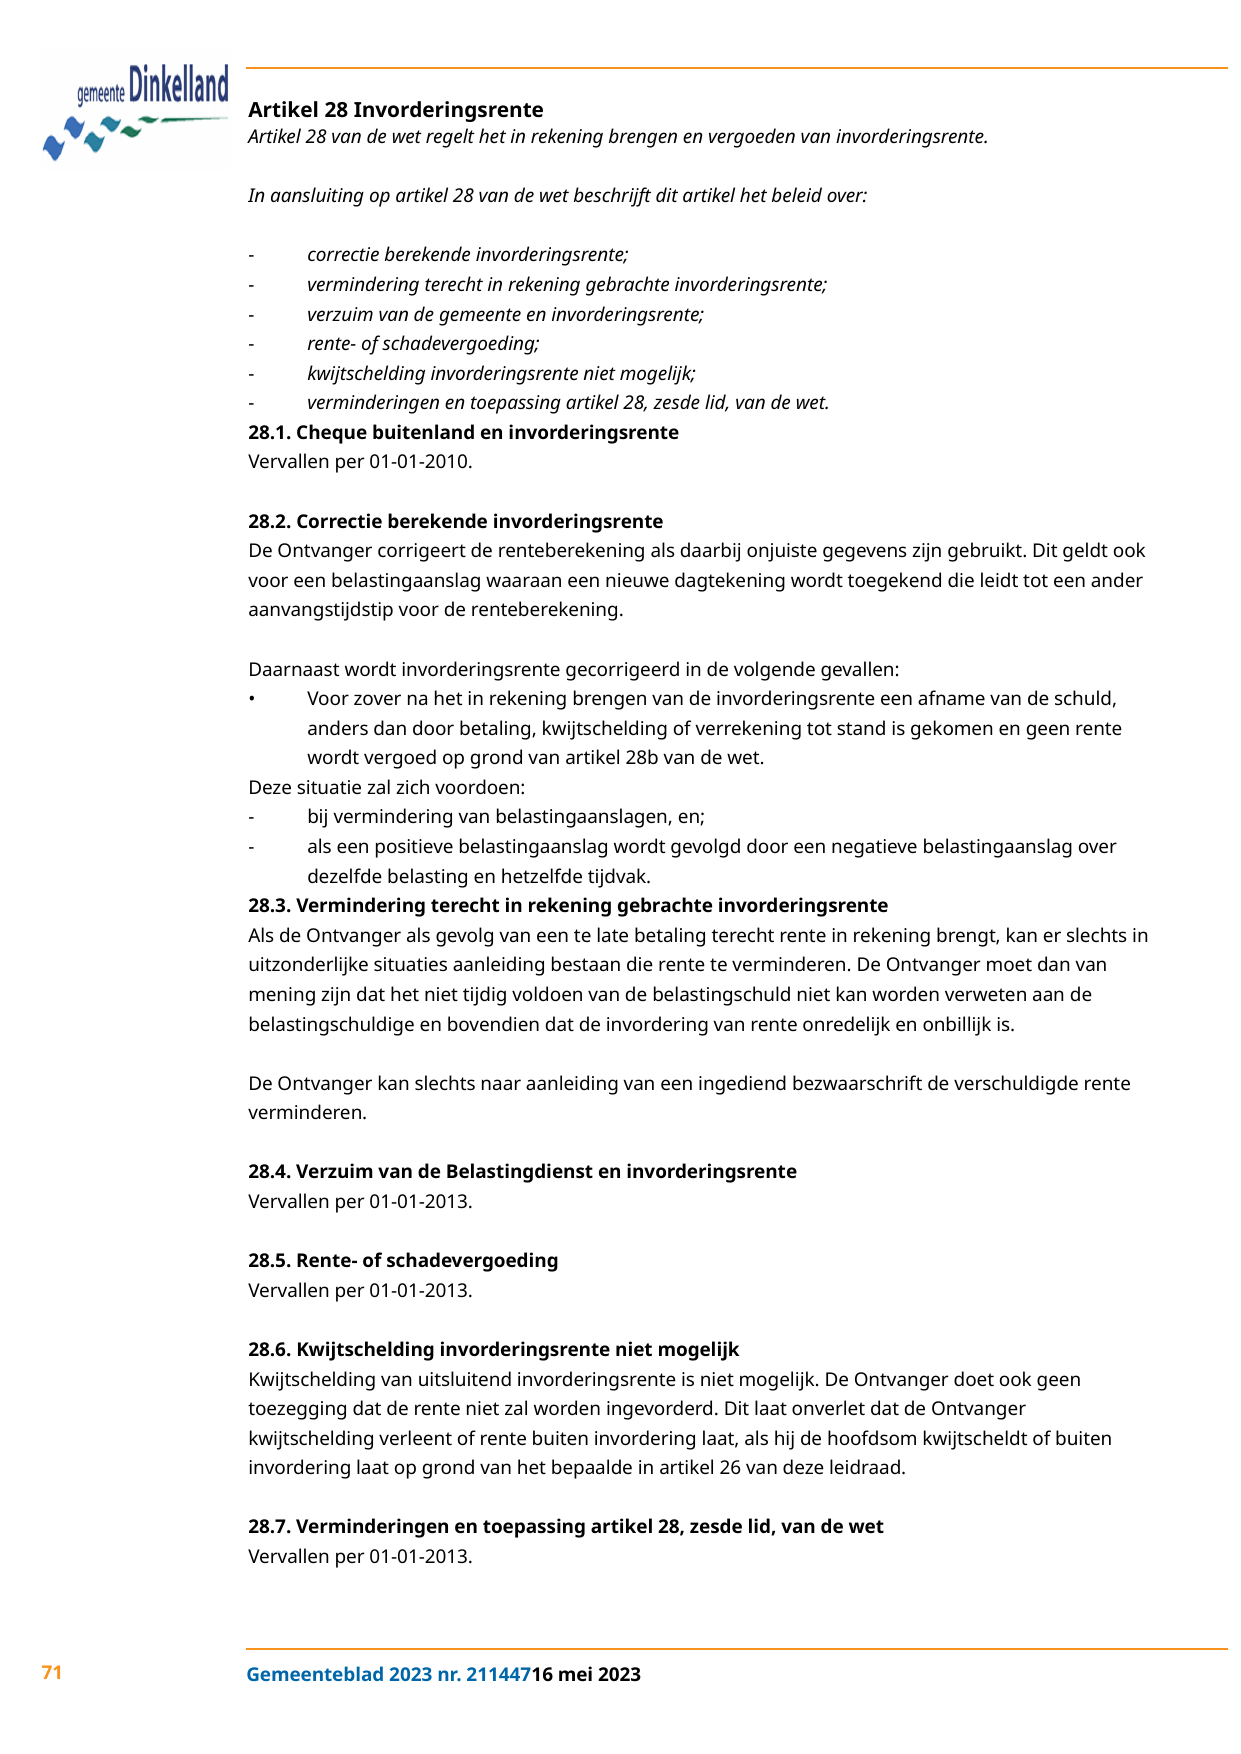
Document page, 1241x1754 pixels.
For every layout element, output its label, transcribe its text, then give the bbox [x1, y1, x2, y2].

text Vervallen per 01-01-2013. [248, 1188, 1152, 1214]
list vermindering terecht in rekening gebrachte invorderingsrente; [248, 271, 1152, 297]
text Vervallen per 01-01-2013. [248, 1543, 1152, 1569]
text Kwijtschelding van uitsluitend invorderingsrente is niet mogelijk. De Ontvanger doet ook geen toezegging dat de rente niet zal worden ingevorderd. Dit laat onverlet dat de Ontvanger kwijtschelding verleent of rente buiten invordering laat, als hij de hoofdsom kwijtscheldt of buiten invordering laat op grond van het bepaalde in artikel 26 van deze leidraad. [248, 1366, 1152, 1480]
list verminderingen en toepassing artikel 28, zesde lid, van de wet. [248, 389, 1152, 415]
list bij vermindering van belastingaanslagen, en; [248, 804, 1152, 829]
text Vervallen per 01-01-2013. [248, 1277, 1152, 1303]
text 28.2. Correctie berekende invorderingsrente [248, 508, 1152, 533]
text Daarnaast wordt invorderingsrente gecorrigeerd in de volgende gevallen: [248, 656, 1152, 681]
text De Ontvanger corrigeert de renteberekening als daarbij onjuiste gegevens zijn gebruikt. Dit geldt ook voor een belastingaanslag waaraan een nieuwe dagtekening wordt toegekend die leidt tot een ander aanvangstijdstip voor de renteberekening. [248, 537, 1152, 622]
list Voor zover na het in rekening brengen van de invorderingsrente een afname van de schuld, anders dan door betaling, kwijtschelding of verrekening tot stand is gekomen en geen rente wordt vergoed op grond van artikel 28b van de wet. [248, 685, 1152, 770]
list als een positieve belastingaanslag wordt gevolgd door een negatieve belastingaanslag over dezelfde belasting en hetzelfde tijdvak. [248, 833, 1152, 888]
text 28.5. Rente- of schadevergoeding [248, 1247, 1152, 1273]
text Artikel 28 van de wet regelt het in rekening brengen en vergoeden van invorderingsrente. [248, 123, 1152, 149]
text Als de Ontvanger als gevolg van een te late betaling terecht rente in rekening brengt, kan er slechts in uitzonderlijke situaties aanleiding bestaan die rente te verminderen. De Ontvanger moet dan van mening zijn dat het niet tijdig voldoen van de belastingschuld niet kan worden verweten aan de belastingschuldige en bovendien dat de invordering van rente onredelijk en onbillijk is. [248, 922, 1152, 1036]
list rente- of schadevergoeding; [248, 330, 1152, 356]
list kwijtschelding invorderingsrente niet mogelijk; [248, 360, 1152, 386]
picture [41, 47, 231, 172]
text 28.6. Kwijtschelding invorderingsrente niet mogelijk [248, 1336, 1152, 1362]
text Vervallen per 01-01-2010. [248, 449, 1152, 474]
text 28.1. Cheque buitenland en invorderingsrente [248, 419, 1152, 445]
text 28.4. Verzuim van de Belastingdienst en invorderingsrente [248, 1159, 1152, 1184]
list verzuim van de gemeente en invorderingsrente; [248, 301, 1152, 326]
text Artikel 28 Invorderingsrente [248, 95, 1152, 123]
text 28.3. Vermindering terecht in rekening gebrachte invorderingsrente [248, 892, 1152, 918]
list correctie berekende invorderingsrente; [248, 242, 1152, 267]
text De Ontvanger kan slechts naar aanleiding van een ingediend bezwaarschrift de verschuldigde rente verminderen. [248, 1070, 1152, 1125]
text 28.7. Verminderingen en toepassing artikel 28, zesde lid, van de wet [248, 1514, 1152, 1539]
text In aansluiting op artikel 28 van de wet beschrijft dit artikel het beleid over: [248, 182, 1152, 208]
text Deze situatie zal zich voordoen: [248, 774, 1152, 800]
